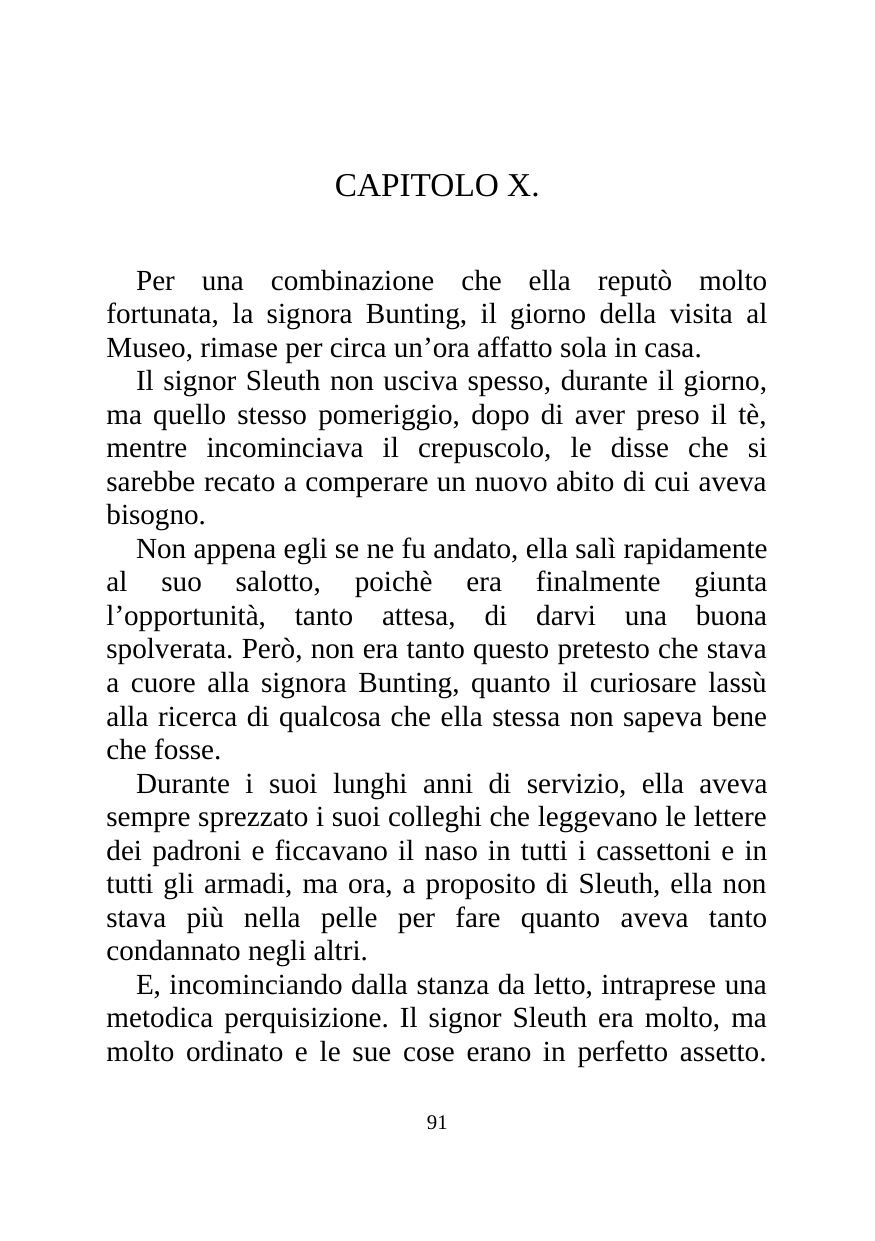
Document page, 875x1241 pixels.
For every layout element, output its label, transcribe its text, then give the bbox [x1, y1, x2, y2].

text Per una combinazione che ella reputò molto fortunata, la signora Bunting, il giorno della visita al Museo, rimase per circa un’ora affatto sola in casa. [106, 263, 768, 363]
text Durante i suoi lunghi anni di servizio, ella aveva sempre sprezzato i suoi colleghi che leggevano le lettere dei padroni e ficcavano il naso in tutti i cassettoni e in tutti gli armadi, ma ora, a proposito di Sleuth, ella non stava più nella pelle per fare quanto aveva tanto condannato negli altri. [106, 766, 768, 967]
text E, incominciando dalla stanza da letto, intraprese una metodica perquisizione. Il signor Sleuth era molto, ma molto ordinato e le sue cose erano in perfetto assetto. [106, 967, 768, 1068]
subtitle CAPITOLO X. [106, 165, 768, 204]
text Non appena egli se ne fu andato, ella salì rapidamente al suo salotto, poichè era finalmente giunta l’opportunità, tanto attesa, di darvi una buona spolverata. Però, non era tanto questo pretesto che stava a cuore alla signora Bunting, quanto il curiosare lassù alla ricerca di qualcosa che ella stessa non sapeva bene che fosse. [106, 531, 768, 766]
text Il signor Sleuth non usciva spesso, durante il giorno, ma quello stesso pomeriggio, dopo di aver preso il tè, mentre incominciava il crepuscolo, le disse che si sarebbe recato a comperare un nuovo abito di cui aveva bisogno. [106, 363, 768, 531]
